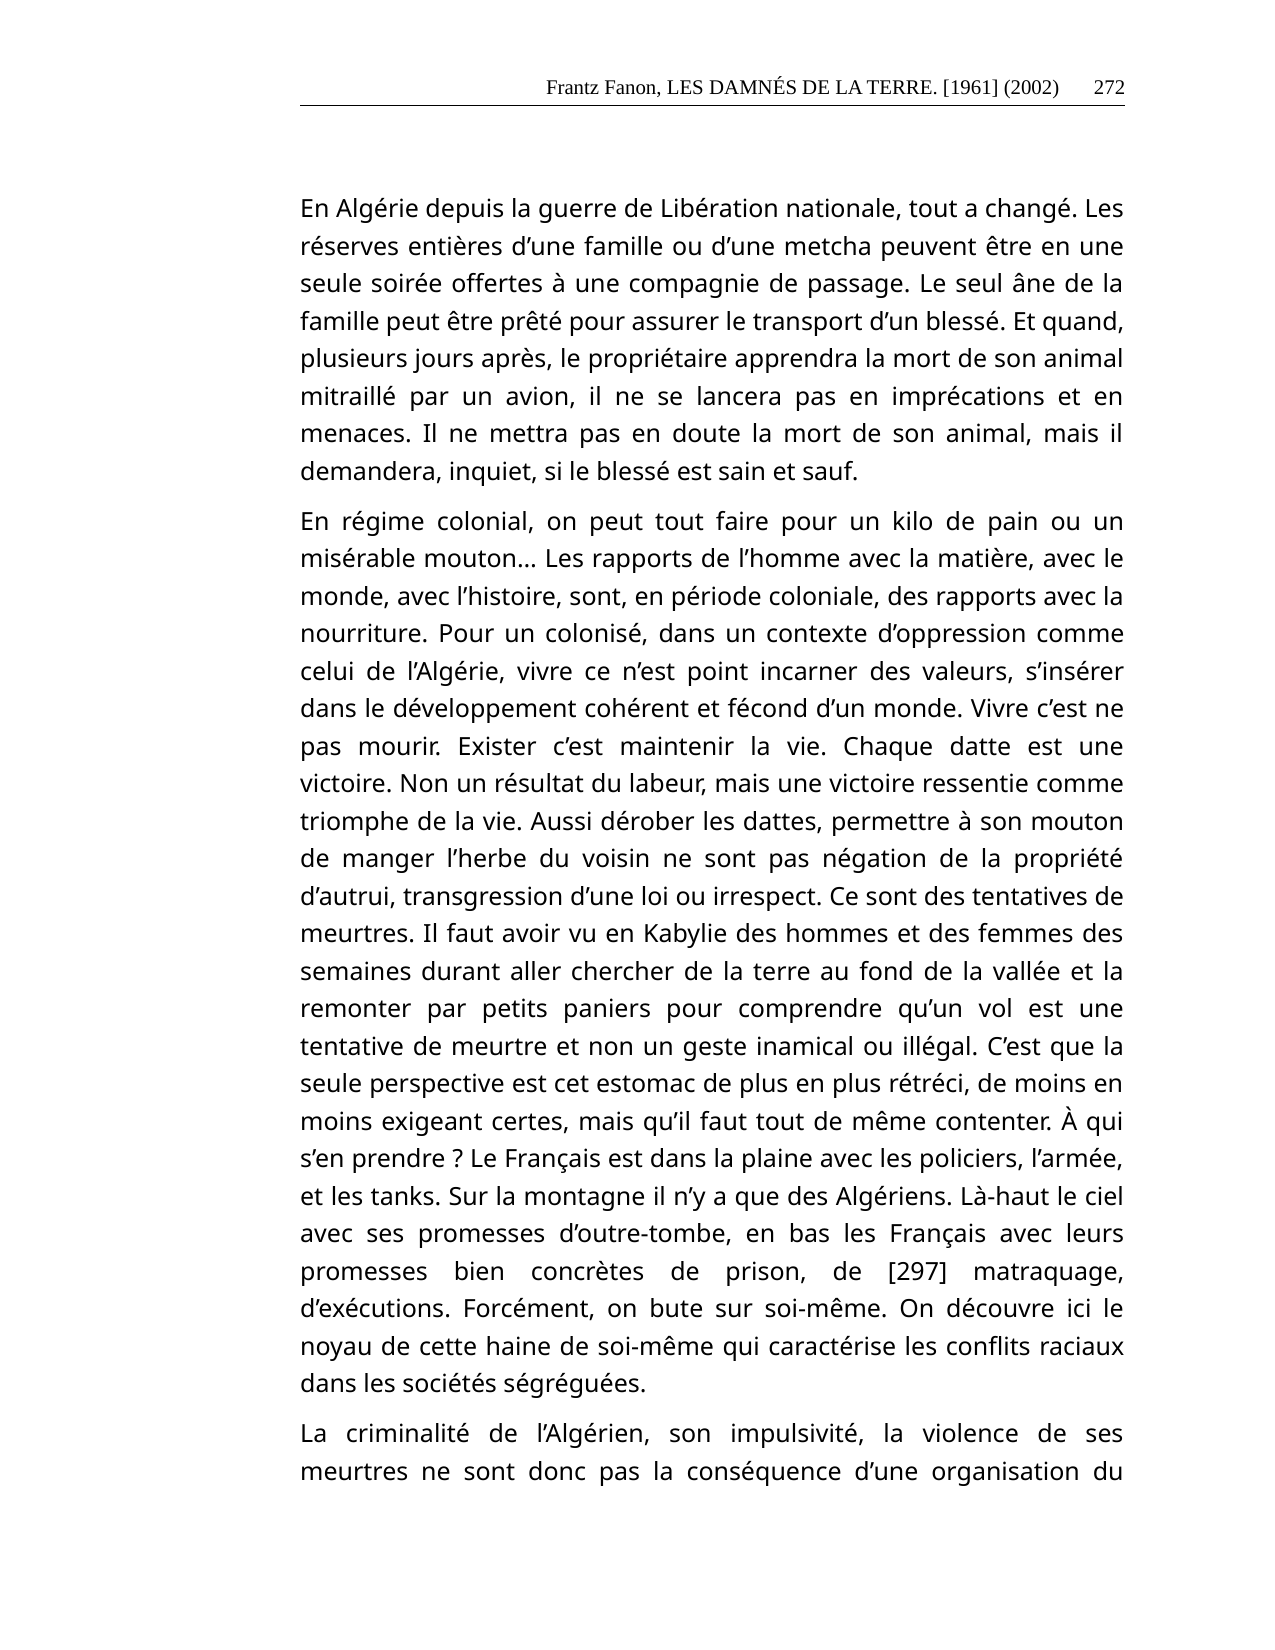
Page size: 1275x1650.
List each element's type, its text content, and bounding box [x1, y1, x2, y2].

text En régime colonial, on peut tout faire pour un kilo de pain ou un misérable mouton… Les rapports de l’homme avec la matière, avec le monde, avec l’histoire, sont, en période coloniale, des rapports avec la nourriture. Pour un colonisé, dans un contexte d’oppression comme celui de l’Algérie, vivre ce n’est point incarner des valeurs, s’insérer dans le développement cohérent et fécond d’un monde. Vivre c’est ne pas mourir. Exister c’est maintenir la vie. Chaque datte est une victoire. Non un résultat du labeur, mais une victoire ressentie comme triomphe de la vie. Aussi dérober les dattes, permettre à son mouton de manger l’herbe du voisin ne sont pas négation de la propriété d’autrui, transgression d’une loi ou irrespect. Ce sont des tentatives de meurtres. Il faut avoir vu en Kabylie des hommes et des femmes des semaines durant aller chercher de la terre au fond de la vallée et la remonter par petits paniers pour comprendre qu’un vol est une tentative de meurtre et non un geste inamical ou illégal. C’est que la seule perspective est cet estomac de plus en plus rétréci, de moins en moins exigeant certes, mais qu’il faut tout de même contenter. À qui s’en prendre ? Le Français est dans la plaine avec les policiers, l’armée, et les tanks. Sur la montagne il n’y a que des Algériens. Là-haut le ciel avec ses promesses d’outre-tombe, en bas les Français avec leurs promesses bien concrètes de prison, de [297] matraquage, d’exécutions. Forcément, on bute sur soi-même. On découvre ici le noyau de cette haine de soi-même qui caractérise les conflits raciaux dans les sociétés ségréguées. [300, 500, 1125, 1400]
text En Algérie depuis la guerre de Libération nationale, tout a changé. Les réserves entières d’une famille ou d’une metcha peuvent être en une seule soirée offertes à une compagnie de passage. Le seul âne de la famille peut être prêté pour assurer le transport d’un blessé. Et quand, plusieurs jours après, le propriétaire apprendra la mort de son animal mitraillé par un avion, il ne se lancera pas en imprécations et en menaces. Il ne mettra pas en doute la mort de son animal, mais il demandera, inquiet, si le blessé est sain et sauf. [300, 187, 1125, 487]
text La criminalité de l’Algérien, son impulsivité, la violence de ses meurtres ne sont donc pas la conséquence d’une organisation du [300, 1412, 1125, 1487]
